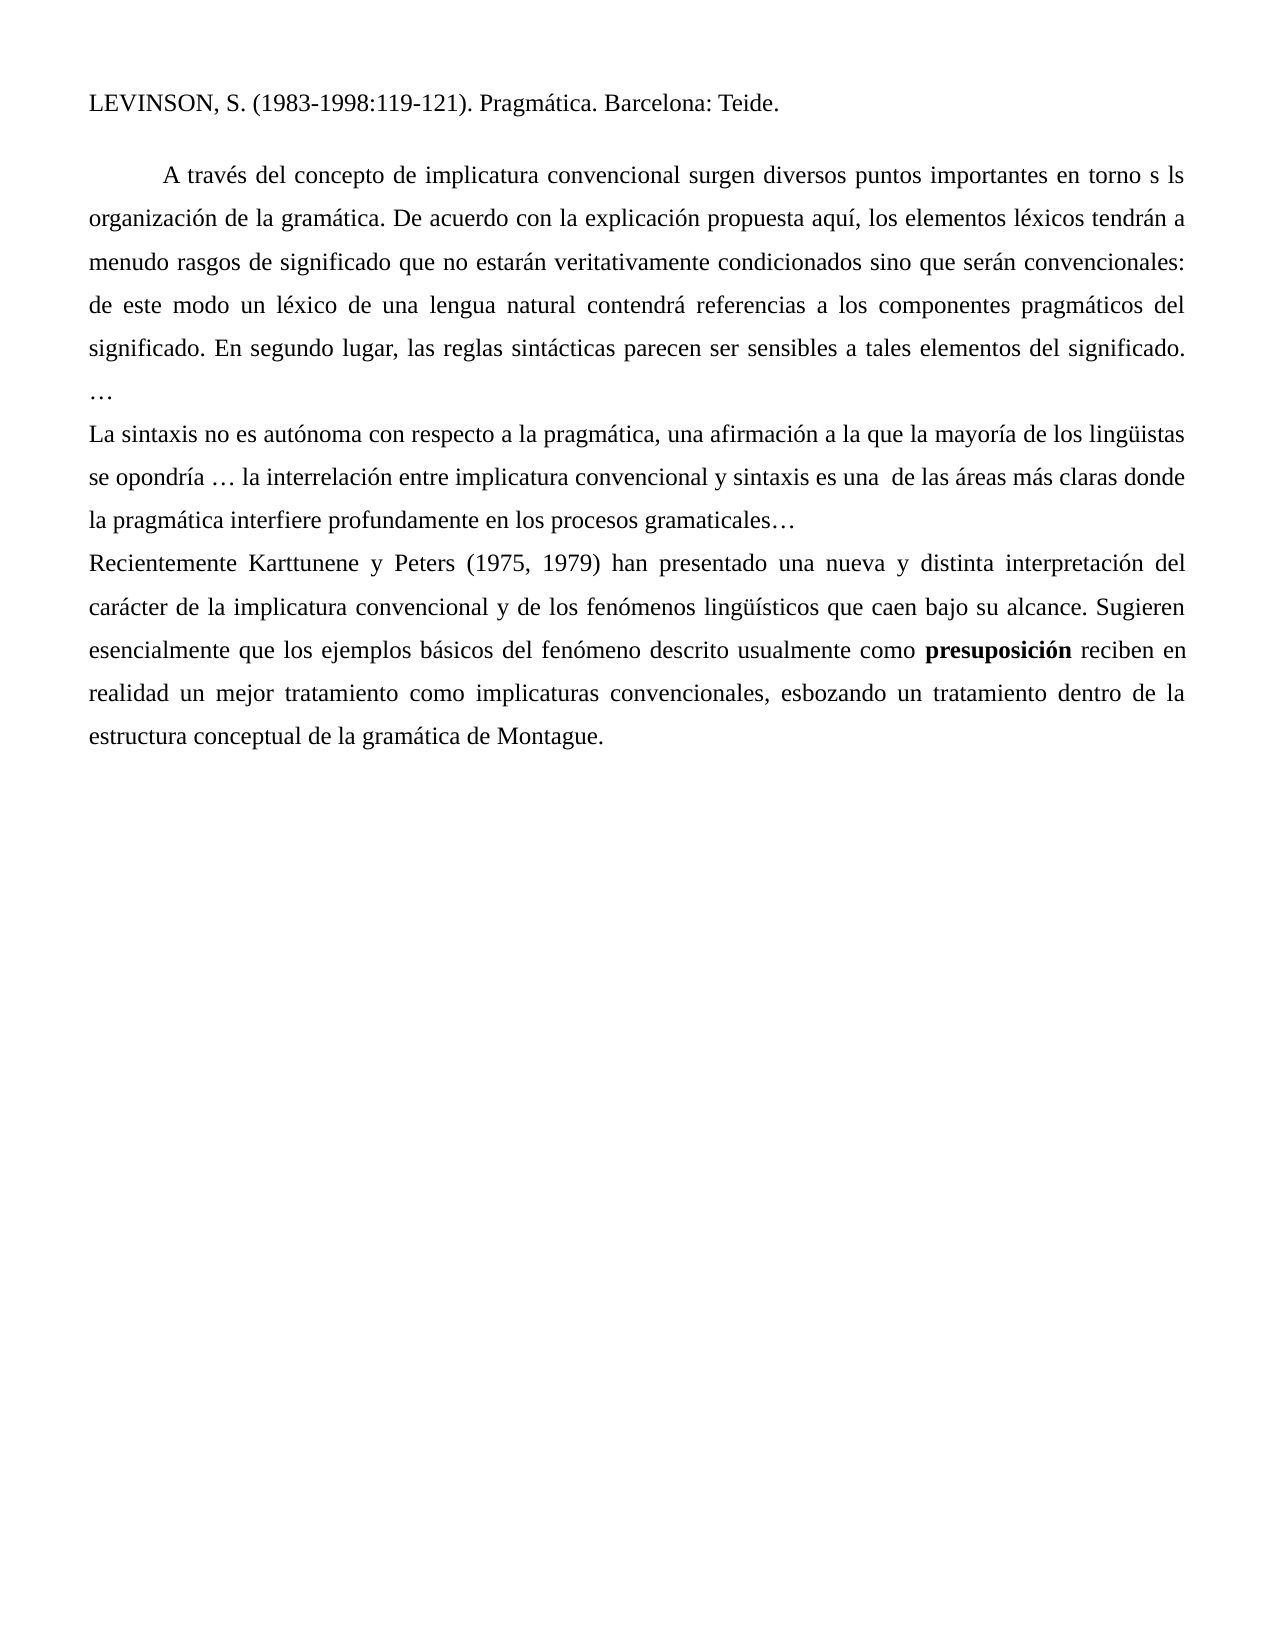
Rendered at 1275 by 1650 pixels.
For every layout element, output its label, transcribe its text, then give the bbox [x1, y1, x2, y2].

text A través del concepto de implicatura convencional surgen diversos puntos importantes en torno s ls organización de la gramática. De acuerdo con la explicación propuesta aquí, los elementos léxicos tendrán a menudo rasgos de significado que no estarán veritativamente condicionados sino que serán convencionales: de este modo un léxico de una lengua natural contendrá referencias a los componentes pragmáticos del significado. En segundo lugar, las reglas sintácticas parecen ser sensibles a tales elementos del significado. … [88, 160, 1186, 405]
text LEVINSON, S. (1983-1998:119-121). Pragmática. Barcelona: Teide. [88, 88, 1186, 117]
text Recientemente Karttunene y Peters (1975, 1979) han presentado una nueva y distinta interpretación del carácter de la implicatura convencional y de los fenómenos lingüísticos que caen bajo su alcance. Sugieren esencialmente que los ejemplos básicos del fenómeno descrito usualmente como presuposición reciben en realidad un mejor tratamiento como implicaturas convencionales, esbozando un tratamiento dentro de la estructura conceptual de la gramática de Montague. [88, 548, 1186, 750]
text La sintaxis no es autónoma con respecto a la pragmática, una afirmación a la que la mayoría de los lingüistas se opondría … la interrelación entre implicatura convencional y sintaxis es una de las áreas más claras donde la pragmática interfiere profundamente en los procesos gramaticales… [88, 419, 1186, 534]
